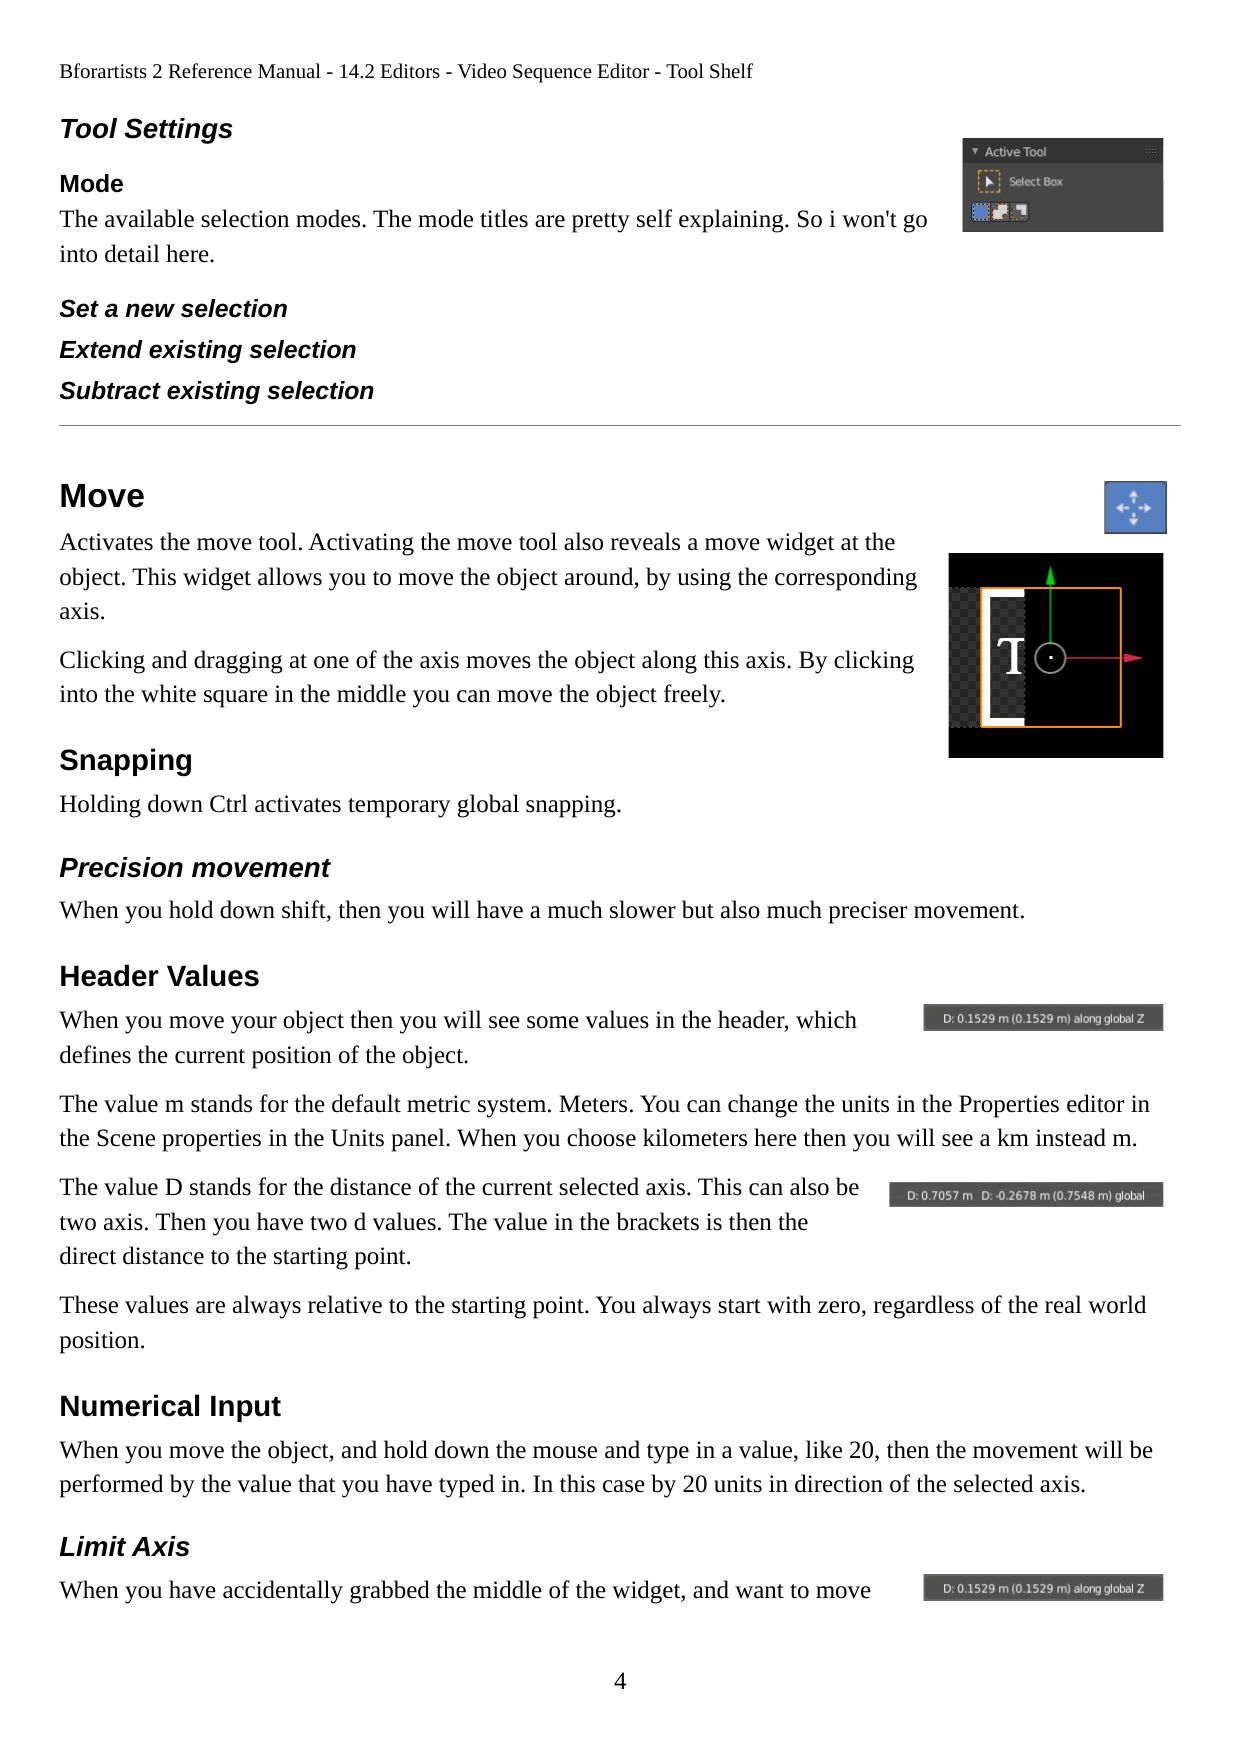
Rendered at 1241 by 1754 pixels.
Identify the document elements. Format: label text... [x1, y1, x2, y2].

text Holding down Ctrl activates temporary global snapping. [59, 789, 1181, 818]
subtitle Header Values [59, 959, 1181, 993]
picture [923, 1004, 1164, 1031]
picture [1104, 481, 1167, 534]
subtitle Tool Settings [59, 113, 1181, 144]
subtitle Subtract existing selection [59, 376, 1181, 405]
subtitle Extend existing selection [59, 335, 1181, 364]
text The available selection modes. The mode titles are pretty self explaining. So i won't go into detail here. [59, 204, 1181, 267]
text When you have accidentally grabbed the middle of the widget, and want to move [59, 1575, 1181, 1604]
text When you move the object, and hold down the mouse and type in a value, like 20, then the movement will be performed by the value that you have typed in. In this case by 20 units in direction of the selected axis. [59, 1435, 1181, 1498]
text When you move your object then you will see some values in the header, which defines the current position of the object. [59, 1005, 1181, 1068]
subtitle Limit Axis [59, 1531, 1181, 1563]
picture [948, 553, 1164, 758]
subtitle Move [59, 476, 1181, 514]
text Clicking and dragging at one of the axis moves the object along this axis. By clicking into the white square in the middle you can move the object freely. [59, 645, 948, 708]
subtitle [1164, 169, 1181, 198]
text These values are always relative to the starting point. You always start with zero, regardless of the real world position. [59, 1290, 1181, 1354]
subtitle Numerical Input [59, 1388, 1181, 1422]
text The value D stands for the distance of the current selected axis. This can also be two axis. Then you have two d values. The value in the brackets is then the direct distance to the starting point. [59, 1172, 1181, 1270]
subtitle Mode [59, 169, 962, 198]
text When you hold down shift, then you will have a much slower but also much preciser movement. [59, 895, 1181, 924]
subtitle Precision movement [59, 851, 1181, 883]
picture [923, 1574, 1164, 1601]
picture [962, 138, 1164, 232]
text The value m stands for the default metric system. Meters. You can change the units in the Properties editor in the Scene properties in the Units panel. When you choose kilometers here then you will see a km instead m. [59, 1089, 1181, 1152]
subtitle Set a new selection [59, 294, 1181, 323]
picture [889, 1182, 1164, 1207]
subtitle Snapping [59, 743, 1181, 777]
text Activates the move tool. Activating the move tool also reveals a move widget at the object. This widget allows you to move the object around, by using the corresponding axis. [59, 527, 1181, 625]
